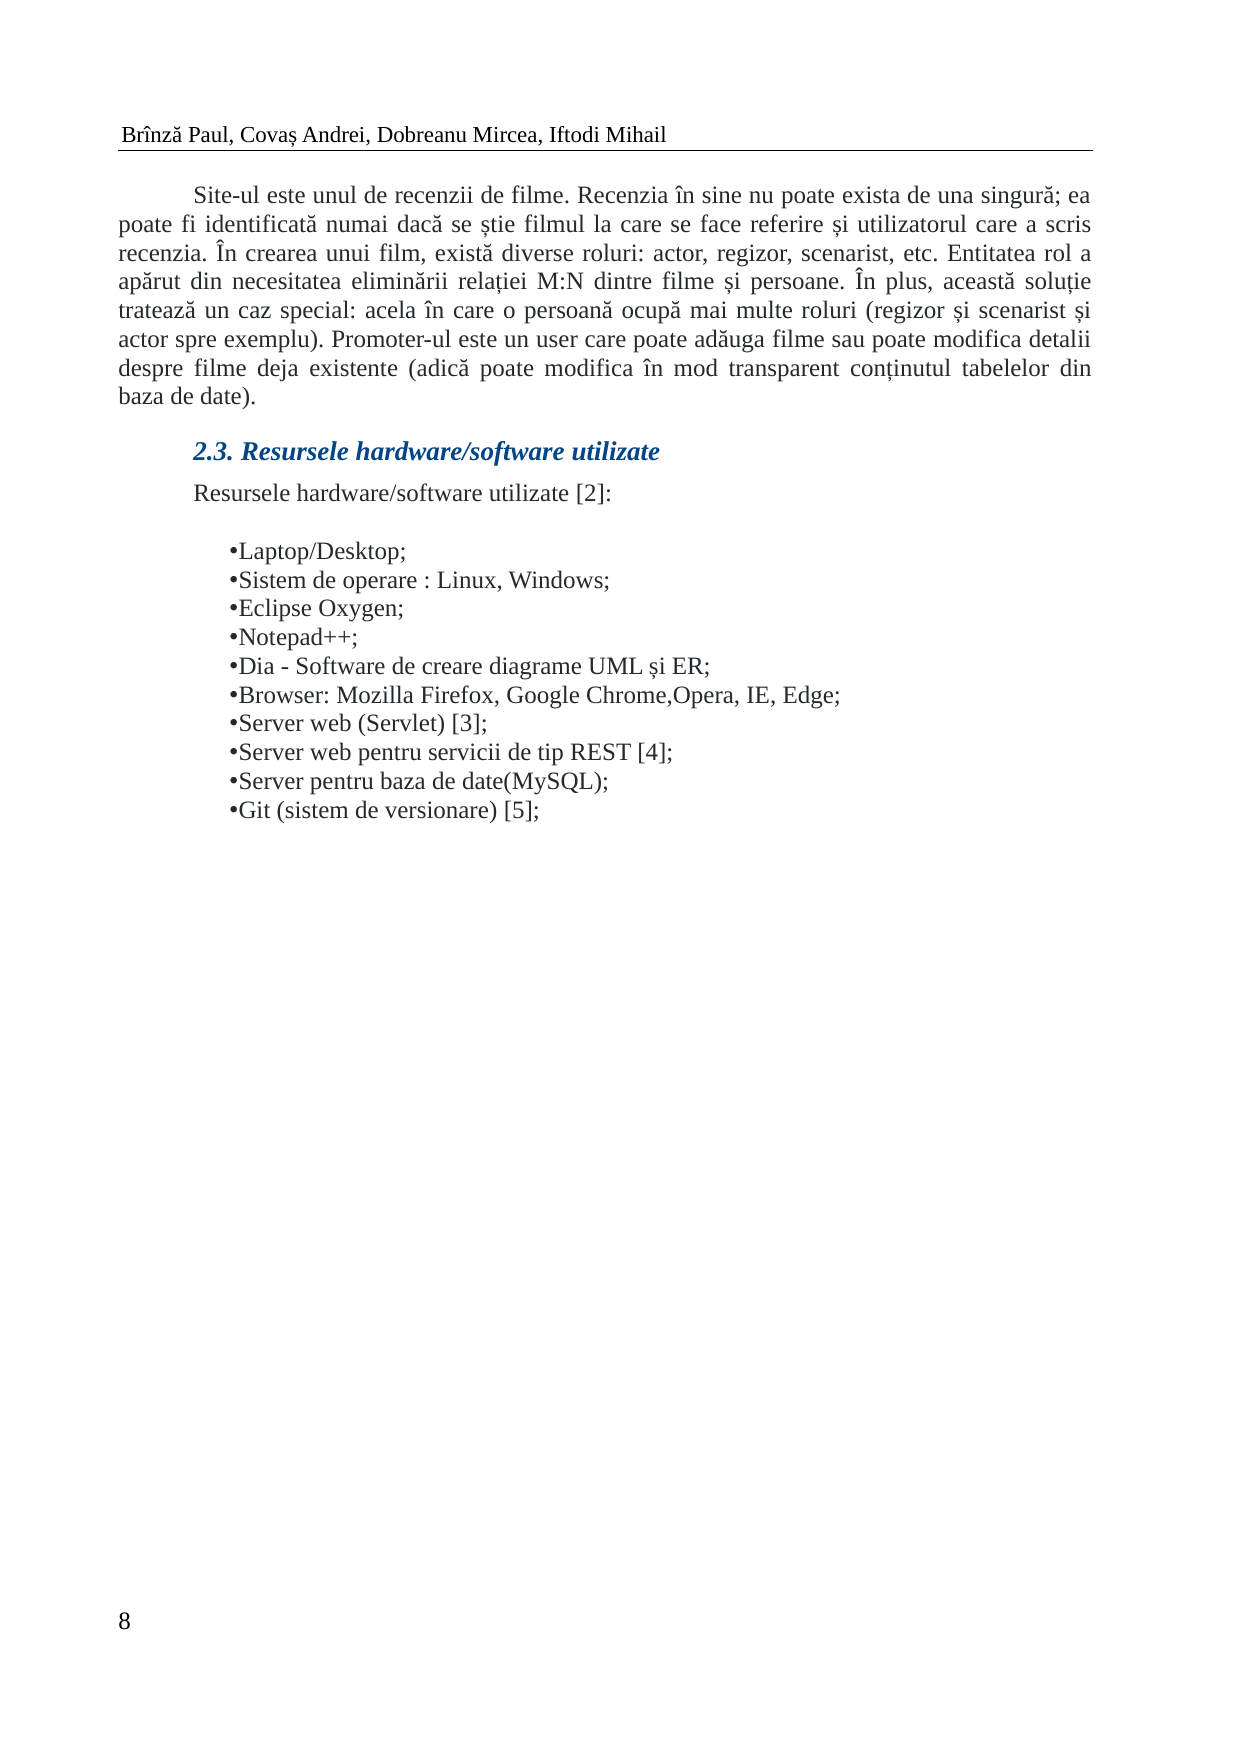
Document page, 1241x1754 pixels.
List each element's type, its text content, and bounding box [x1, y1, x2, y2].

subtitle Resursele hardware/software utilizate [193, 435, 1093, 466]
list Notepad++; [118, 622, 1093, 651]
list Sistem de operare : Linux, Windows; [118, 565, 1093, 593]
list Server web (Servlet) [3]; [118, 708, 1093, 737]
list Server web pentru servicii de tip REST [4]; [118, 737, 1093, 766]
list Laptop/Desktop; [118, 536, 1093, 565]
text Site-ul este unul de recenzii de filme. Recenzia în sine nu poate exista de una singură; ea poate fi identificată numai dacă se știe filmul la care se face referire și utilizatorul care a scris recenzia. În crearea unui film, există diverse roluri: actor, regizor, scenarist, etc. Entitatea rol a apărut din necesitatea eliminării relației M:N dintre filme și persoane. În plus, această soluție tratează un caz special: acela în care o persoană ocupă mai multe roluri (regizor și scenarist și actor spre exemplu). Promoter-ul este un user care poate adăuga filme sau poate modifica detalii despre filme deja existente (adică poate modifica în mod transparent conținutul tabelelor din baza de date). [118, 180, 1093, 410]
list Server pentru baza de date(MySQL); [118, 766, 1093, 795]
list Dia - Software de creare diagrame UML și ER; [118, 651, 1093, 680]
text Resursele hardware/software utilizate [2]: [118, 478, 1093, 507]
list Eclipse Oxygen; [118, 593, 1093, 622]
list Git (sistem de versionare) [5]; [118, 795, 1093, 823]
list Browser: Mozilla Firefox, Google Chrome,Opera, IE, Edge; [118, 680, 1093, 708]
